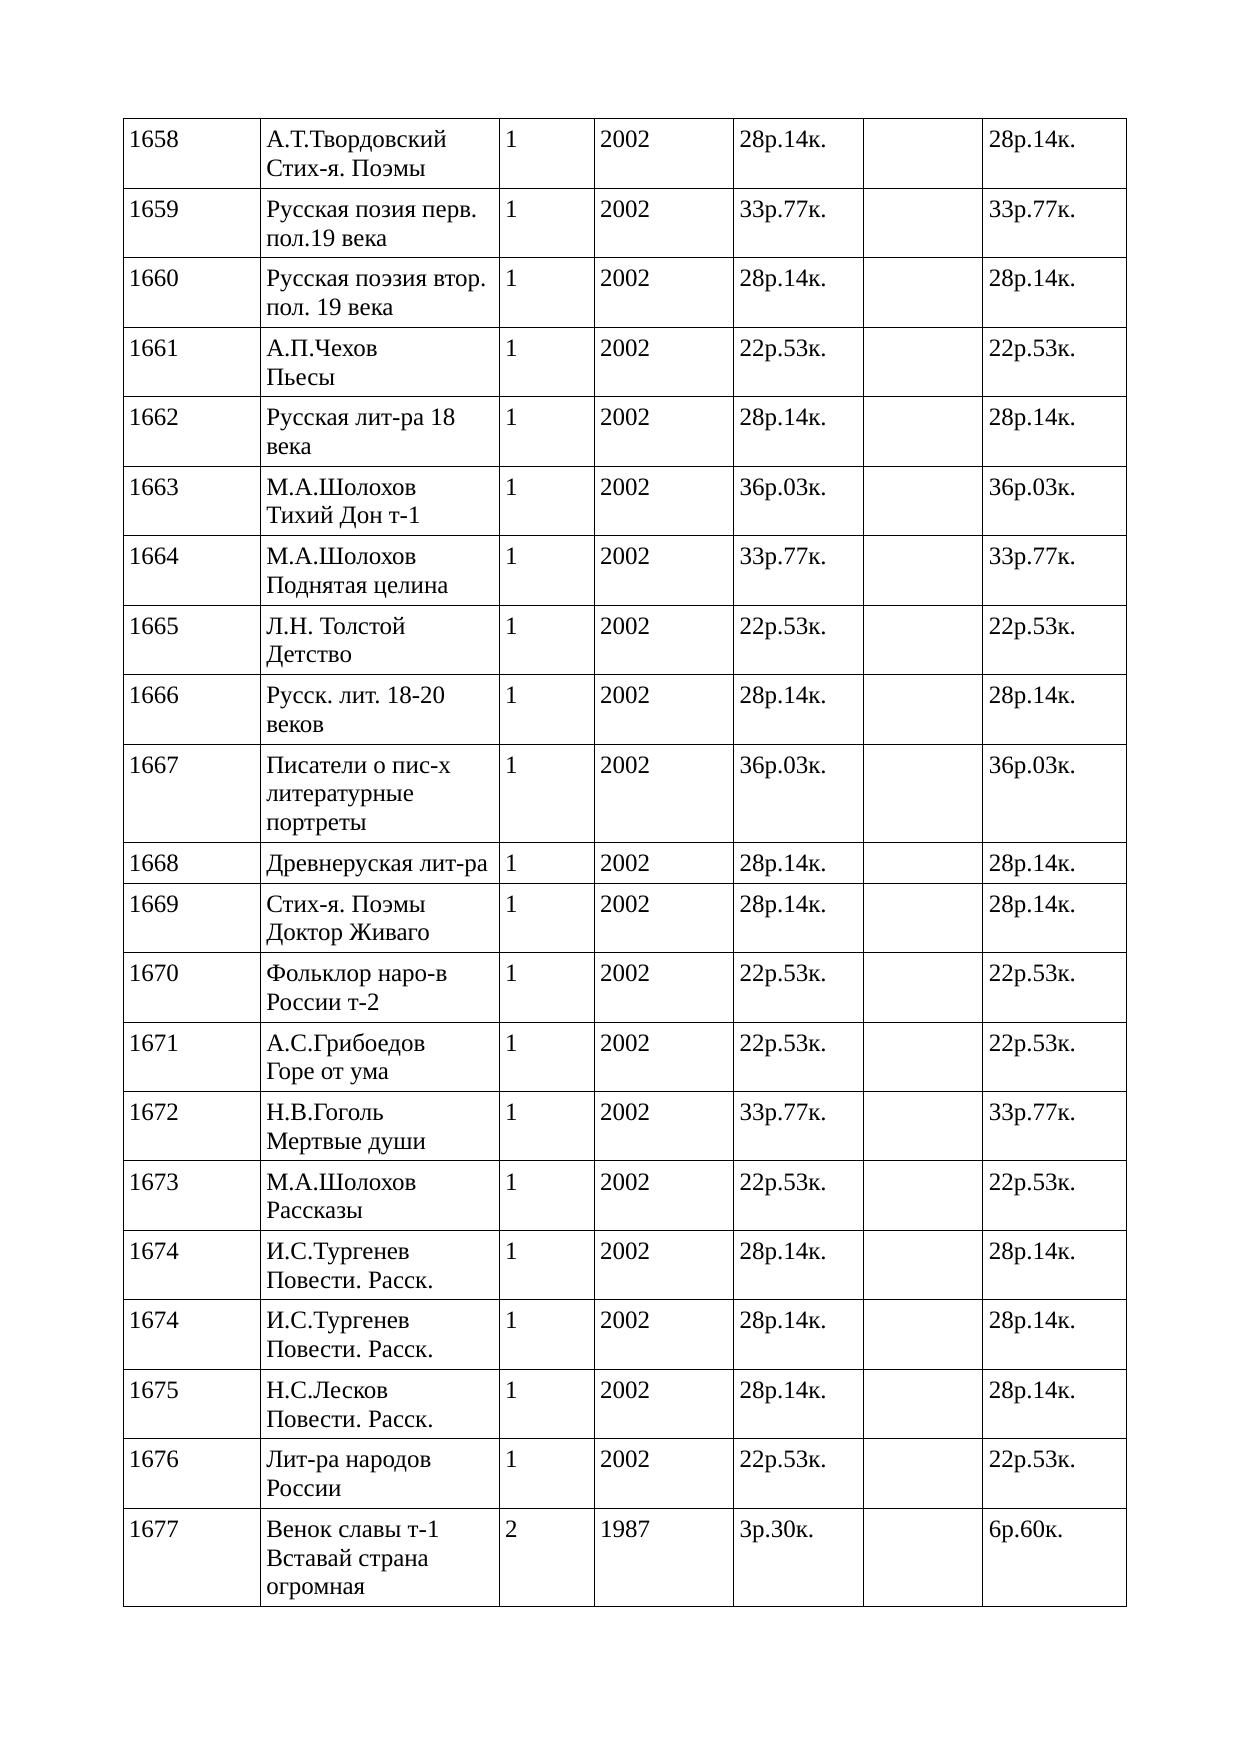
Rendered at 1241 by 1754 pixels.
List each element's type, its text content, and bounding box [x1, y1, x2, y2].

table_cell 28р.14к. [983, 1370, 1126, 1438]
table_cell 28р.14к. [734, 119, 863, 188]
table_cell [864, 467, 982, 535]
table_cell 1667 [124, 745, 260, 842]
table_cell 2 [500, 1509, 594, 1606]
table_cell 1675 [124, 1370, 260, 1438]
table_cell Русская позия перв. пол.19 века [261, 189, 499, 257]
table_cell Венок славы т-1 Вставай страна огромная [261, 1509, 499, 1606]
table_cell 22р.53к. [983, 1161, 1126, 1230]
table_cell М.А.Шолохов Поднятая целина [261, 536, 499, 604]
table_cell 1 [500, 189, 594, 257]
table_cell И.С.Тургенев Повести. Расск. [261, 1231, 499, 1299]
table_cell 22р.53к. [734, 606, 863, 674]
table_cell 1662 [124, 397, 260, 466]
table_cell 1 [500, 1231, 594, 1299]
table_cell 1663 [124, 467, 260, 535]
table_cell [864, 1161, 982, 1230]
table_cell [864, 397, 982, 466]
table_cell 28р.14к. [734, 884, 863, 952]
table_cell Русск. лит. 18-20 веков [261, 675, 499, 743]
table_cell 1676 [124, 1439, 260, 1508]
table_cell 1 [500, 953, 594, 1021]
table_cell 1666 [124, 675, 260, 743]
table_cell Н.В.Гоголь Мертвые души [261, 1092, 499, 1160]
table_cell 6р.60к. [983, 1509, 1126, 1606]
table_cell 33р.77к. [983, 536, 1126, 604]
table_cell 1 [500, 1370, 594, 1438]
table_cell А.П.Чехов Пьесы [261, 328, 499, 396]
table_cell 2002 [595, 397, 733, 466]
table_cell 1 [500, 1439, 594, 1508]
table_cell 28р.14к. [734, 1370, 863, 1438]
table_cell 2002 [595, 467, 733, 535]
table_cell [864, 953, 982, 1021]
table_cell 1 [500, 675, 594, 743]
table_cell 2002 [595, 189, 733, 257]
table_cell 1664 [124, 536, 260, 604]
table_cell Русская лит-ра 18 века [261, 397, 499, 466]
table_cell 22р.53к. [983, 606, 1126, 674]
table_cell Писатели о пис-х литературные портреты [261, 745, 499, 842]
table_cell А.С.Грибоедов Горе от ума [261, 1023, 499, 1091]
table_cell [864, 1439, 982, 1508]
table_cell 1 [500, 606, 594, 674]
table_cell [864, 675, 982, 743]
table_cell 36р.03к. [734, 745, 863, 842]
table_cell 28р.14к. [734, 258, 863, 327]
table_cell 28р.14к. [983, 119, 1126, 188]
table_cell 1 [500, 745, 594, 842]
table_cell 1658 [124, 119, 260, 188]
table_cell 1 [500, 1023, 594, 1091]
table_cell 2002 [595, 884, 733, 952]
table_cell 22р.53к. [983, 1439, 1126, 1508]
table_cell 2002 [595, 953, 733, 1021]
table_cell [864, 1023, 982, 1091]
table_cell Н.С.Лесков Повести. Расск. [261, 1370, 499, 1438]
table_cell 2002 [595, 536, 733, 604]
table_cell 28р.14к. [983, 1231, 1126, 1299]
table_cell 1660 [124, 258, 260, 327]
table_cell [864, 843, 982, 882]
table_cell 1672 [124, 1092, 260, 1160]
table_cell 2002 [595, 745, 733, 842]
table_cell 1677 [124, 1509, 260, 1606]
table_cell [864, 258, 982, 327]
table_cell [864, 328, 982, 396]
table_cell 1 [500, 397, 594, 466]
table_cell Русская поэзия втор. пол. 19 века [261, 258, 499, 327]
table_cell 1670 [124, 953, 260, 1021]
table_cell 1659 [124, 189, 260, 257]
table_cell [864, 1509, 982, 1606]
table_cell [864, 1092, 982, 1160]
table_cell 1668 [124, 843, 260, 882]
table_cell 1 [500, 884, 594, 952]
table_cell 3р.30к. [734, 1509, 863, 1606]
table_cell 28р.14к. [983, 843, 1126, 882]
table_cell 28р.14к. [983, 675, 1126, 743]
table_cell 33р.77к. [983, 1092, 1126, 1160]
table_cell 22р.53к. [734, 953, 863, 1021]
table_cell Л.Н. Толстой Детство [261, 606, 499, 674]
table_cell 22р.53к. [734, 328, 863, 396]
table_cell И.С.Тургенев Повести. Расск. [261, 1300, 499, 1369]
table_cell [864, 1370, 982, 1438]
table_cell 33р.77к. [734, 1092, 863, 1160]
table_cell 1 [500, 843, 594, 882]
table_cell 2002 [595, 606, 733, 674]
table_cell 2002 [595, 328, 733, 396]
table_cell [864, 1231, 982, 1299]
table_cell 22р.53к. [983, 953, 1126, 1021]
table_cell Стих-я. Поэмы Доктор Живаго [261, 884, 499, 952]
table_cell 2002 [595, 1439, 733, 1508]
table_cell [864, 189, 982, 257]
table_cell 1 [500, 328, 594, 396]
table_cell 1 [500, 467, 594, 535]
table_cell 22р.53к. [734, 1161, 863, 1230]
table_cell [864, 1300, 982, 1369]
table_cell Лит-ра народов России [261, 1439, 499, 1508]
table_cell 1674 [124, 1231, 260, 1299]
table_cell А.Т.Твордовский Стих-я. Поэмы [261, 119, 499, 188]
table_cell 22р.53к. [734, 1023, 863, 1091]
table_cell 28р.14к. [734, 843, 863, 882]
table_cell 33р.77к. [983, 189, 1126, 257]
table_cell 28р.14к. [734, 397, 863, 466]
table_cell 2002 [595, 1300, 733, 1369]
table_cell 28р.14к. [983, 397, 1126, 466]
table_cell М.А.Шолохов Тихий Дон т-1 [261, 467, 499, 535]
table_cell 1 [500, 258, 594, 327]
table_cell 28р.14к. [983, 884, 1126, 952]
table_cell 1671 [124, 1023, 260, 1091]
table_cell 1 [500, 1092, 594, 1160]
table_cell 1 [500, 1161, 594, 1230]
table_cell [864, 884, 982, 952]
table_cell 33р.77к. [734, 189, 863, 257]
table_cell 22р.53к. [734, 1439, 863, 1508]
table_cell 28р.14к. [734, 1300, 863, 1369]
table_cell 2002 [595, 1161, 733, 1230]
table_cell Фольклор наро-в России т-2 [261, 953, 499, 1021]
table_cell 33р.77к. [734, 536, 863, 604]
table_cell 2002 [595, 1092, 733, 1160]
table_cell 28р.14к. [983, 258, 1126, 327]
table_cell 1987 [595, 1509, 733, 1606]
table_cell 2002 [595, 675, 733, 743]
table_cell 2002 [595, 1023, 733, 1091]
table_cell 2002 [595, 1370, 733, 1438]
table_cell 2002 [595, 119, 733, 188]
table_cell 2002 [595, 258, 733, 327]
table_cell 36р.03к. [983, 467, 1126, 535]
table_cell [864, 606, 982, 674]
table_cell 28р.14к. [734, 675, 863, 743]
table_cell 22р.53к. [983, 328, 1126, 396]
table_cell [864, 745, 982, 842]
table_cell [864, 536, 982, 604]
table_cell 1669 [124, 884, 260, 952]
table_cell 28р.14к. [734, 1231, 863, 1299]
table_cell 36р.03к. [983, 745, 1126, 842]
table_cell 22р.53к. [983, 1023, 1126, 1091]
table_cell [864, 119, 982, 188]
table_cell 36р.03к. [734, 467, 863, 535]
table_cell 1 [500, 119, 594, 188]
table_cell Древнеруская лит-ра [261, 843, 499, 882]
table_cell 1 [500, 1300, 594, 1369]
table_cell 1661 [124, 328, 260, 396]
table_cell 1 [500, 536, 594, 604]
table_cell 28р.14к. [983, 1300, 1126, 1369]
table_cell 1674 [124, 1300, 260, 1369]
table_cell 1665 [124, 606, 260, 674]
table_cell 2002 [595, 843, 733, 882]
table_cell 1673 [124, 1161, 260, 1230]
table_cell М.А.Шолохов Рассказы [261, 1161, 499, 1230]
table_cell 2002 [595, 1231, 733, 1299]
